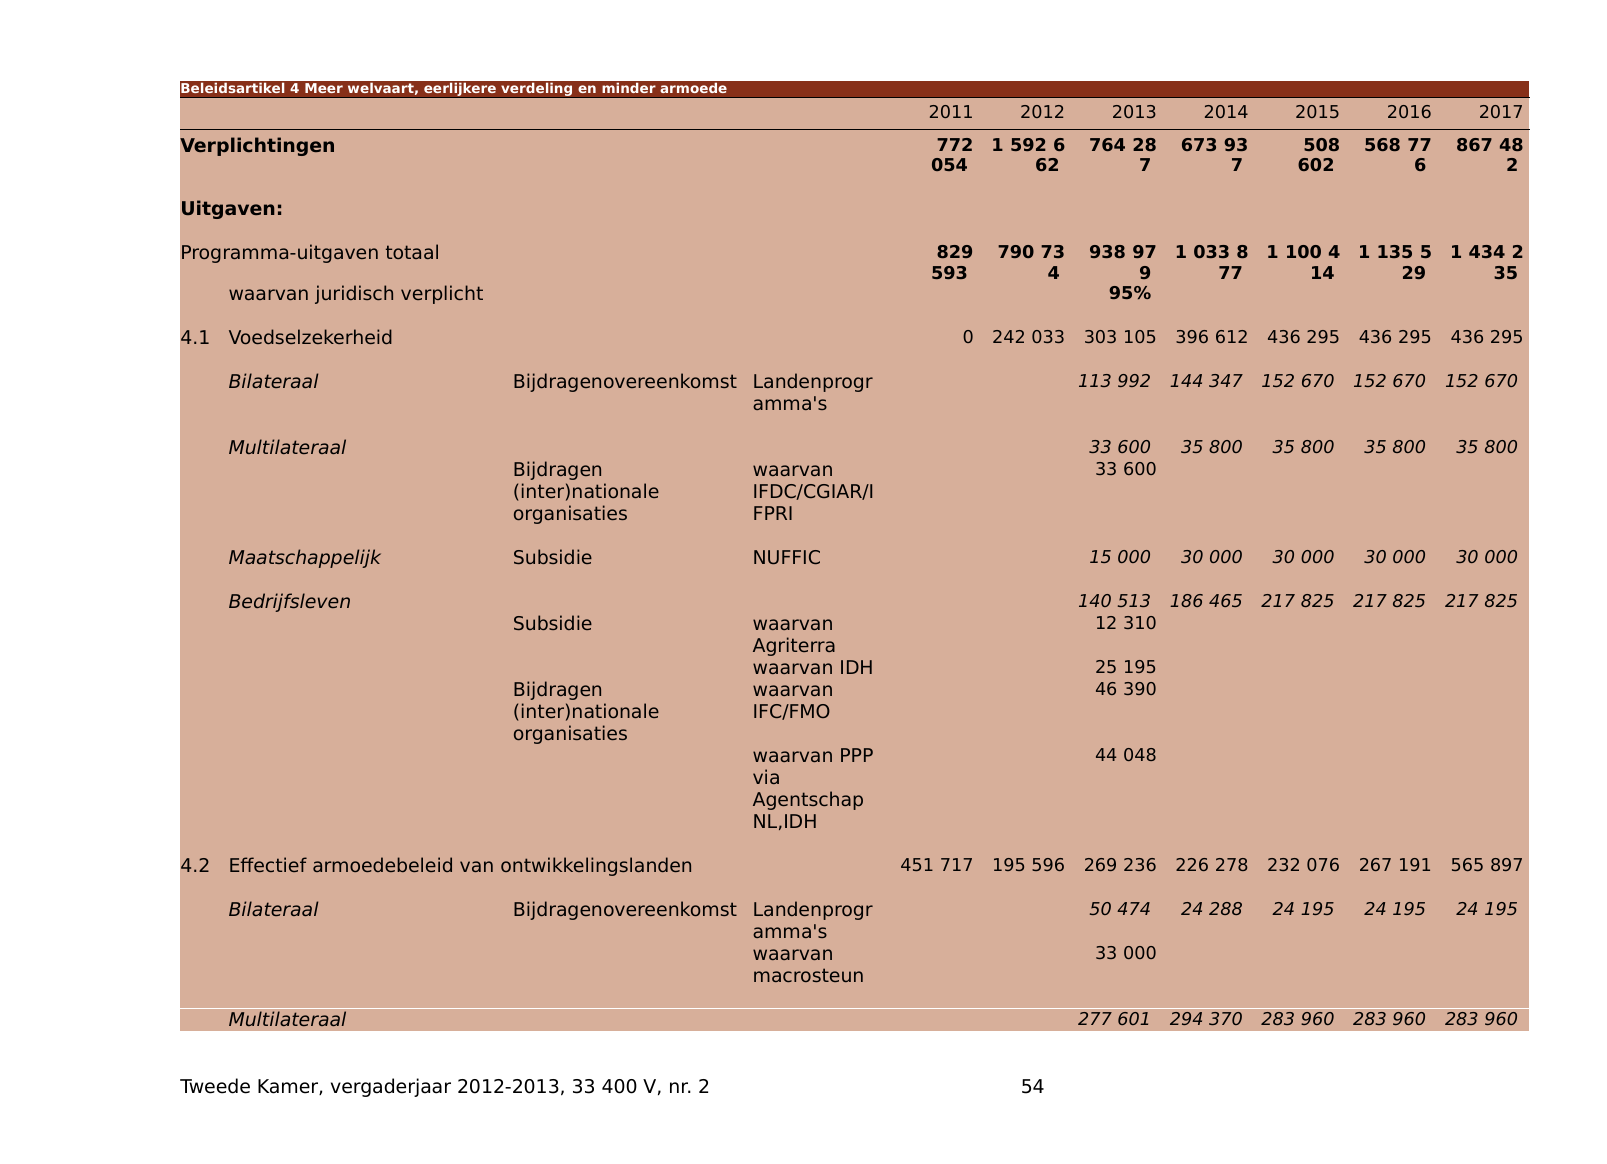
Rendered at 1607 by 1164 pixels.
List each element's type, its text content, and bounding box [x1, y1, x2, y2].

table_cell 2012 [979, 98, 1071, 129]
table_cell [888, 349, 979, 371]
table_cell 938 979 [1071, 242, 1163, 283]
table_cell [888, 657, 979, 679]
table_cell 152 670 [1346, 371, 1438, 415]
table_cell [888, 176, 979, 198]
table_cell 25 195 [1071, 657, 1163, 679]
table_cell [1163, 877, 1254, 899]
table_cell [507, 349, 747, 371]
table_cell [1438, 613, 1529, 657]
table_cell [180, 547, 222, 569]
table_cell Effectief armoedebeleid van ontwikkelingslanden [223, 855, 888, 877]
table_cell [1438, 415, 1529, 437]
table_cell [1163, 176, 1254, 198]
table_cell 226 278 [1163, 855, 1254, 877]
table_cell [223, 459, 507, 525]
table_cell 30 000 [1254, 547, 1346, 569]
table_cell 144 347 [1163, 371, 1254, 415]
table_cell [1254, 657, 1346, 679]
table_cell 140 513 [1071, 591, 1163, 613]
table_cell Verplichtingen [180, 130, 507, 176]
table_cell [1254, 459, 1346, 525]
table_cell [180, 943, 222, 987]
table_cell Bedrijfsleven [223, 591, 507, 613]
table_cell Maatschappelijk [223, 547, 507, 569]
table_cell [888, 833, 979, 855]
table_cell [979, 305, 1071, 327]
table_cell Uitgaven: [180, 198, 507, 220]
table_cell [888, 899, 979, 943]
table_cell 1 033 877 [1163, 242, 1254, 283]
table_cell 267 191 [1346, 855, 1438, 877]
table_cell [747, 415, 888, 437]
table_cell [888, 987, 979, 1008]
table_cell Bilateraal [223, 899, 507, 943]
table_cell [747, 437, 888, 459]
table_cell [979, 371, 1071, 415]
table_cell [507, 220, 747, 242]
table_cell [1254, 283, 1346, 305]
table_cell 2013 [1071, 98, 1163, 129]
table_cell [223, 525, 507, 547]
table_cell [1438, 305, 1529, 327]
table_cell 35 800 [1163, 437, 1254, 459]
table_cell [507, 591, 747, 613]
table_cell [1254, 745, 1346, 833]
table_cell [180, 371, 222, 415]
table_cell [1254, 943, 1346, 987]
table_cell 0 [888, 327, 979, 349]
table_cell Multilateraal [223, 1009, 507, 1031]
table_cell 396 612 [1163, 327, 1254, 349]
table_cell [1438, 349, 1529, 371]
table_cell [1346, 877, 1438, 899]
table_cell [1163, 679, 1254, 745]
table_cell [747, 198, 888, 220]
table_cell [1071, 569, 1163, 591]
table_cell [979, 459, 1071, 525]
table_cell Landenprogramma's [747, 371, 888, 415]
table_cell [888, 371, 979, 415]
table_cell Bijdragenovereenkomst [507, 899, 747, 943]
table_cell 764 287 [1071, 130, 1163, 176]
table_cell [507, 943, 747, 987]
table_cell [747, 176, 888, 198]
table_cell [180, 98, 507, 129]
table_cell [979, 415, 1071, 437]
table_cell [1346, 745, 1438, 833]
table_cell 2015 [1254, 98, 1346, 129]
table_cell [979, 349, 1071, 371]
table_cell [1254, 525, 1346, 547]
table_cell [223, 613, 507, 657]
table_cell [180, 176, 222, 198]
table_cell [888, 437, 979, 459]
table_cell [507, 877, 747, 899]
table_cell [888, 415, 979, 437]
table_cell [507, 833, 747, 855]
table_cell [979, 283, 1071, 305]
table_cell waarvan macrosteun [747, 943, 888, 987]
table_cell [1163, 987, 1254, 1008]
table_cell 30 000 [1438, 547, 1529, 569]
table_cell [1438, 877, 1529, 899]
table_cell [507, 569, 747, 591]
table_cell [888, 459, 979, 525]
table_cell [1163, 198, 1254, 220]
table_cell [1254, 305, 1346, 327]
table_cell [1071, 833, 1163, 855]
table_cell 568 776 [1346, 130, 1438, 176]
table_cell [1254, 877, 1346, 899]
table_cell [979, 657, 1071, 679]
table_cell [979, 591, 1071, 613]
table_cell NUFFIC [747, 547, 888, 569]
table_cell [180, 437, 222, 459]
table_cell 232 076 [1254, 855, 1346, 877]
table_cell [1163, 305, 1254, 327]
table_cell Programma-uitgaven totaal [180, 242, 888, 283]
table_cell [1163, 943, 1254, 987]
table_cell [979, 987, 1071, 1008]
table_cell [180, 1009, 222, 1031]
table_cell 4.1 [180, 327, 222, 349]
table_cell [507, 327, 747, 349]
table_cell [507, 745, 747, 833]
table_cell [1438, 176, 1529, 198]
table_cell [979, 877, 1071, 899]
table_cell [507, 283, 747, 305]
table_cell [1346, 305, 1438, 327]
table_cell [1346, 220, 1438, 242]
table_cell [747, 569, 888, 591]
table_cell [979, 745, 1071, 833]
table_cell 4.2 [180, 855, 222, 877]
table_cell [1438, 459, 1529, 525]
table_cell [180, 415, 222, 437]
table_cell 95% [1071, 283, 1163, 305]
table_cell [180, 745, 222, 833]
table_cell 2017 [1438, 98, 1529, 129]
table_cell 565 897 [1438, 855, 1529, 877]
table_cell [1346, 176, 1438, 198]
table_cell Landenprogramma's [747, 899, 888, 943]
table_cell 30 000 [1346, 547, 1438, 569]
table_cell 217 825 [1438, 591, 1529, 613]
table_cell [180, 657, 222, 679]
table_cell 35 800 [1438, 437, 1529, 459]
table_cell [1346, 569, 1438, 591]
table_cell [223, 220, 507, 242]
table_cell [747, 987, 888, 1008]
table_cell 436 295 [1438, 327, 1529, 349]
table_cell 1 135 529 [1346, 242, 1438, 283]
table_cell [1071, 877, 1163, 899]
table_cell [888, 569, 979, 591]
table_cell 35 800 [1254, 437, 1346, 459]
table_cell [1071, 987, 1163, 1008]
table_cell [979, 943, 1071, 987]
table_cell [223, 657, 507, 679]
table_cell [888, 591, 979, 613]
table_cell [1346, 198, 1438, 220]
table_cell [979, 547, 1071, 569]
table_cell 50 474 [1071, 899, 1163, 943]
table_cell [888, 613, 979, 657]
table_cell Voedselzekerheid [223, 327, 507, 349]
table_cell [888, 283, 979, 305]
table_cell 15 000 [1071, 547, 1163, 569]
table_cell [747, 1009, 888, 1031]
table_cell [507, 198, 747, 220]
table_cell 33 600 [1071, 437, 1163, 459]
table_cell [507, 98, 747, 129]
table_cell 2016 [1346, 98, 1438, 129]
table_cell 33 600 [1071, 459, 1163, 525]
table_cell [1071, 349, 1163, 371]
table_cell waarvan IFC/FMO [747, 679, 888, 745]
table_cell [1254, 569, 1346, 591]
table_cell 436 295 [1254, 327, 1346, 349]
table_cell [747, 349, 888, 371]
table_cell 451 717 [888, 855, 979, 877]
table_cell [507, 176, 747, 198]
table_cell [1163, 220, 1254, 242]
table_cell [747, 877, 888, 899]
table_cell [180, 613, 222, 657]
table_cell [888, 679, 979, 745]
table_cell 772 054 [888, 130, 979, 176]
table_cell [223, 176, 507, 198]
table_cell 829 593 [888, 242, 979, 283]
table_cell [223, 987, 507, 1008]
table_cell [1254, 176, 1346, 198]
table_cell [1346, 415, 1438, 437]
table_cell [1254, 349, 1346, 371]
table_cell [1346, 657, 1438, 679]
table_cell [888, 198, 979, 220]
table_cell [747, 591, 888, 613]
table_cell 12 310 [1071, 613, 1163, 657]
table_cell [1071, 525, 1163, 547]
table_cell [507, 130, 747, 176]
table_cell 508 602 [1254, 130, 1346, 176]
table_cell [223, 305, 507, 327]
table_cell [979, 525, 1071, 547]
table_cell [180, 833, 222, 855]
table_cell [1346, 613, 1438, 657]
table_cell 2011 [888, 98, 979, 129]
table_cell Bijdragen (inter)nationale organisaties [507, 679, 747, 745]
table_cell [1346, 987, 1438, 1008]
table_cell [1346, 679, 1438, 745]
table_cell [979, 437, 1071, 459]
table_cell [888, 1009, 979, 1031]
table_cell [180, 987, 222, 1008]
table_cell [1163, 569, 1254, 591]
table_cell [888, 525, 979, 547]
table_cell Bijdragenovereenkomst [507, 371, 747, 415]
table_cell Subsidie [507, 547, 747, 569]
table_cell [1438, 220, 1529, 242]
table_cell [1163, 745, 1254, 833]
table_cell [1163, 613, 1254, 657]
table_cell 24 288 [1163, 899, 1254, 943]
table_cell [180, 899, 222, 943]
table_cell [223, 877, 507, 899]
table_cell [747, 220, 888, 242]
table_cell [507, 1009, 747, 1031]
table_cell [180, 459, 222, 525]
table_cell [1254, 220, 1346, 242]
table_cell [1071, 220, 1163, 242]
table_cell 35 800 [1346, 437, 1438, 459]
table_cell [180, 569, 222, 591]
table_cell 790 734 [979, 242, 1071, 283]
table_cell [180, 591, 222, 613]
table_cell [507, 305, 747, 327]
table_cell 1 100 414 [1254, 242, 1346, 283]
table_cell waarvan Agriterra [747, 613, 888, 657]
table_cell 24 195 [1438, 899, 1529, 943]
table_cell [888, 220, 979, 242]
table_cell [747, 283, 888, 305]
table_cell 303 105 [1071, 327, 1163, 349]
table_cell 283 960 [1346, 1009, 1438, 1031]
table_cell 1 434 235 [1438, 242, 1529, 283]
table_cell 217 825 [1254, 591, 1346, 613]
table_cell [180, 525, 222, 547]
table_cell 242 033 [979, 327, 1071, 349]
table_cell [979, 613, 1071, 657]
table_cell [507, 415, 747, 437]
table_cell [1254, 987, 1346, 1008]
table_cell [1071, 305, 1163, 327]
table_cell 277 601 [1071, 1009, 1163, 1031]
table_cell [1254, 415, 1346, 437]
table_cell [223, 679, 507, 745]
table_cell 195 596 [979, 855, 1071, 877]
table_cell 283 960 [1254, 1009, 1346, 1031]
table_cell [223, 833, 507, 855]
table_cell [180, 679, 222, 745]
table_cell [747, 130, 888, 176]
table_cell [1163, 525, 1254, 547]
table_cell 436 295 [1346, 327, 1438, 349]
table_cell [1438, 745, 1529, 833]
table_cell 673 937 [1163, 130, 1254, 176]
table_cell [1163, 833, 1254, 855]
table_cell 24 195 [1346, 899, 1438, 943]
table_cell [1438, 198, 1529, 220]
table_cell [223, 349, 507, 371]
table_cell [888, 943, 979, 987]
table_cell [223, 943, 507, 987]
table_cell [1438, 943, 1529, 987]
table_cell [1254, 833, 1346, 855]
table_cell [979, 1009, 1071, 1031]
table_cell [888, 745, 979, 833]
table_cell waarvan IDH [747, 657, 888, 679]
table_cell waarvan PPP via Agentschap NL,IDH [747, 745, 888, 833]
table_cell [747, 327, 888, 349]
table_cell [1163, 349, 1254, 371]
table_cell [888, 305, 979, 327]
table_cell [888, 547, 979, 569]
table_cell [1346, 833, 1438, 855]
table_cell [747, 833, 888, 855]
table_cell [1438, 833, 1529, 855]
table_cell [507, 657, 747, 679]
table_cell 24 195 [1254, 899, 1346, 943]
table_cell [1438, 525, 1529, 547]
table_cell [180, 877, 222, 899]
table_cell [223, 569, 507, 591]
table_cell [1438, 569, 1529, 591]
table_cell [1346, 349, 1438, 371]
table_cell [1438, 657, 1529, 679]
table_cell [1071, 198, 1163, 220]
table_cell [1346, 525, 1438, 547]
table_cell 2014 [1163, 98, 1254, 129]
table_cell [1346, 943, 1438, 987]
table_cell [507, 525, 747, 547]
table_cell 33 000 [1071, 943, 1163, 987]
table_cell [979, 176, 1071, 198]
table_cell [507, 437, 747, 459]
table_cell Bilateraal [223, 371, 507, 415]
table_cell waarvan juridisch verplicht [223, 283, 507, 305]
table_cell 46 390 [1071, 679, 1163, 745]
table_cell [1346, 283, 1438, 305]
table_cell [180, 220, 222, 242]
table_cell [979, 899, 1071, 943]
table_cell Multilateraal [223, 437, 507, 459]
table_cell Subsidie [507, 613, 747, 657]
table_cell 283 960 [1438, 1009, 1529, 1031]
table_cell 269 236 [1071, 855, 1163, 877]
table_cell [1163, 283, 1254, 305]
table_cell waarvan IFDC/CGIAR/IFPRI [747, 459, 888, 525]
table_cell [1071, 415, 1163, 437]
table_header Beleidsartikel 4 Meer welvaart, eerlijkere verdeling en minder armoede [180, 81, 1529, 97]
table_cell [979, 833, 1071, 855]
table_cell [979, 220, 1071, 242]
table_cell [223, 745, 507, 833]
table_cell 217 825 [1346, 591, 1438, 613]
table_cell 152 670 [1254, 371, 1346, 415]
table_cell [1254, 679, 1346, 745]
table_cell [180, 349, 222, 371]
table_cell [1163, 657, 1254, 679]
table_cell [1163, 459, 1254, 525]
table_cell [1438, 987, 1529, 1008]
table_cell [180, 283, 222, 305]
table_cell [1071, 176, 1163, 198]
table_cell [1346, 459, 1438, 525]
table_cell [747, 98, 888, 129]
table_cell [1438, 679, 1529, 745]
table_cell [979, 198, 1071, 220]
table_cell [1254, 198, 1346, 220]
table_cell [507, 987, 747, 1008]
table_cell 1 592 662 [979, 130, 1071, 176]
table_cell [1254, 613, 1346, 657]
table_cell Bijdragen (inter)nationale organisaties [507, 459, 747, 525]
table_cell [747, 525, 888, 547]
table_cell [1163, 415, 1254, 437]
table_cell [747, 305, 888, 327]
table_cell [979, 679, 1071, 745]
table_cell 113 992 [1071, 371, 1163, 415]
table_cell 867 482 [1438, 130, 1529, 176]
table_cell [979, 569, 1071, 591]
table_cell 294 370 [1163, 1009, 1254, 1031]
table_cell 30 000 [1163, 547, 1254, 569]
table_cell 44 048 [1071, 745, 1163, 833]
table_cell [180, 305, 222, 327]
table_cell 186 465 [1163, 591, 1254, 613]
table_cell 152 670 [1438, 371, 1529, 415]
table_cell [1438, 283, 1529, 305]
table_cell [888, 877, 979, 899]
table_cell [223, 415, 507, 437]
